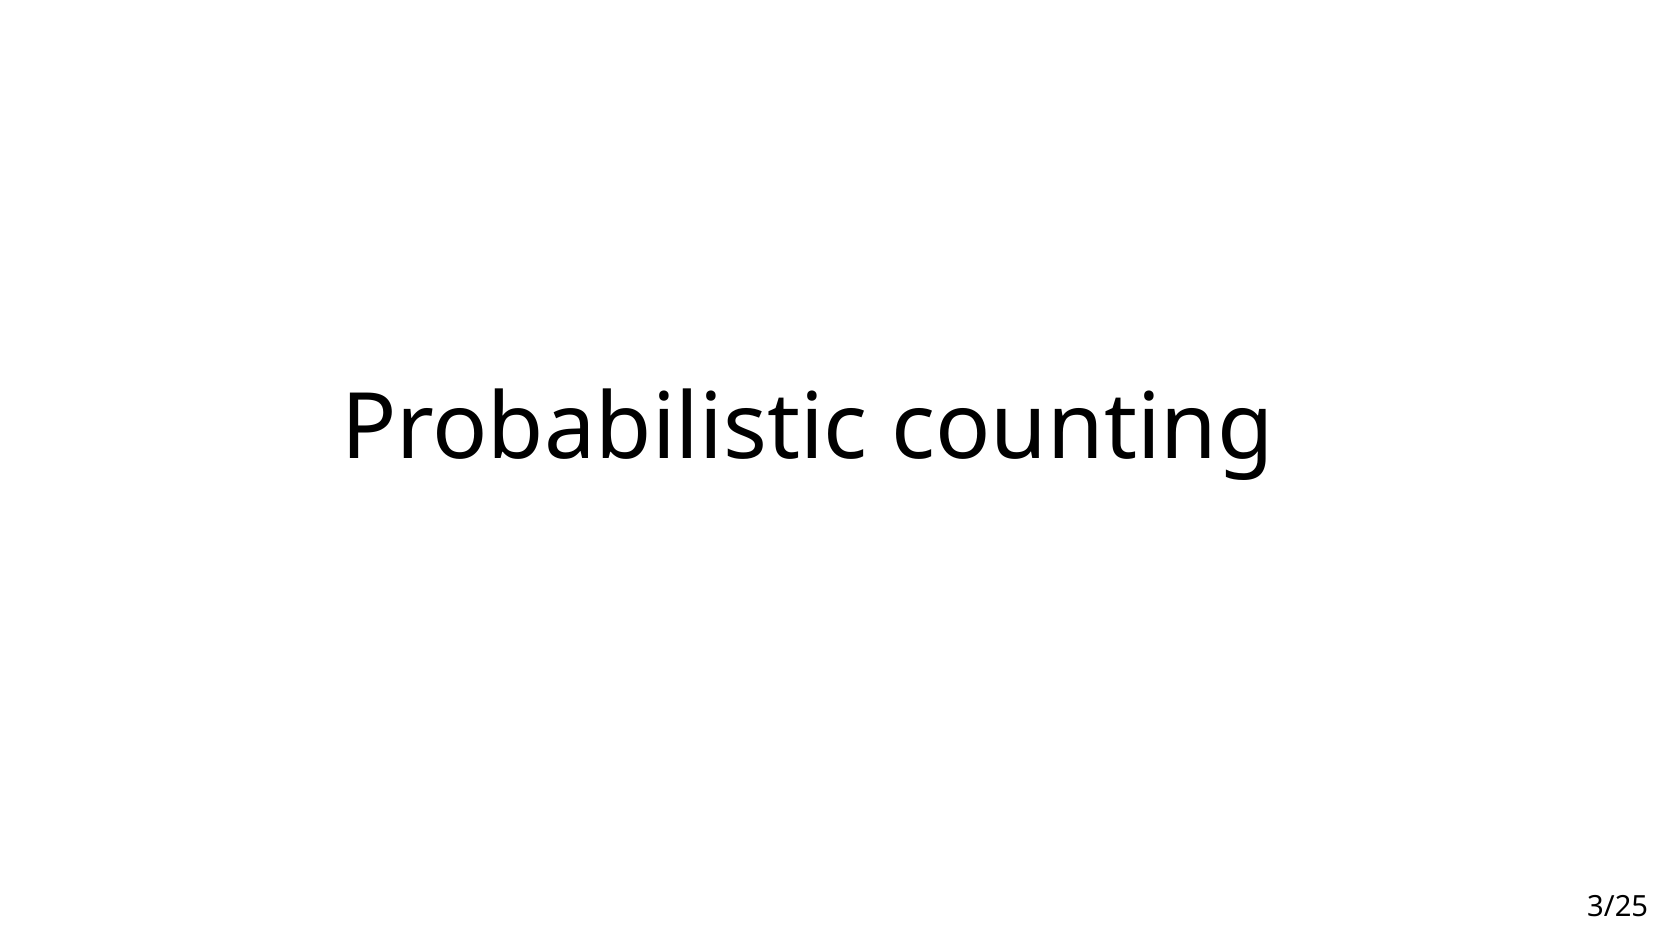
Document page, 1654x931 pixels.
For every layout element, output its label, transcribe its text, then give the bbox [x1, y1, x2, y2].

title Probabilistic counting [64, 345, 1553, 501]
